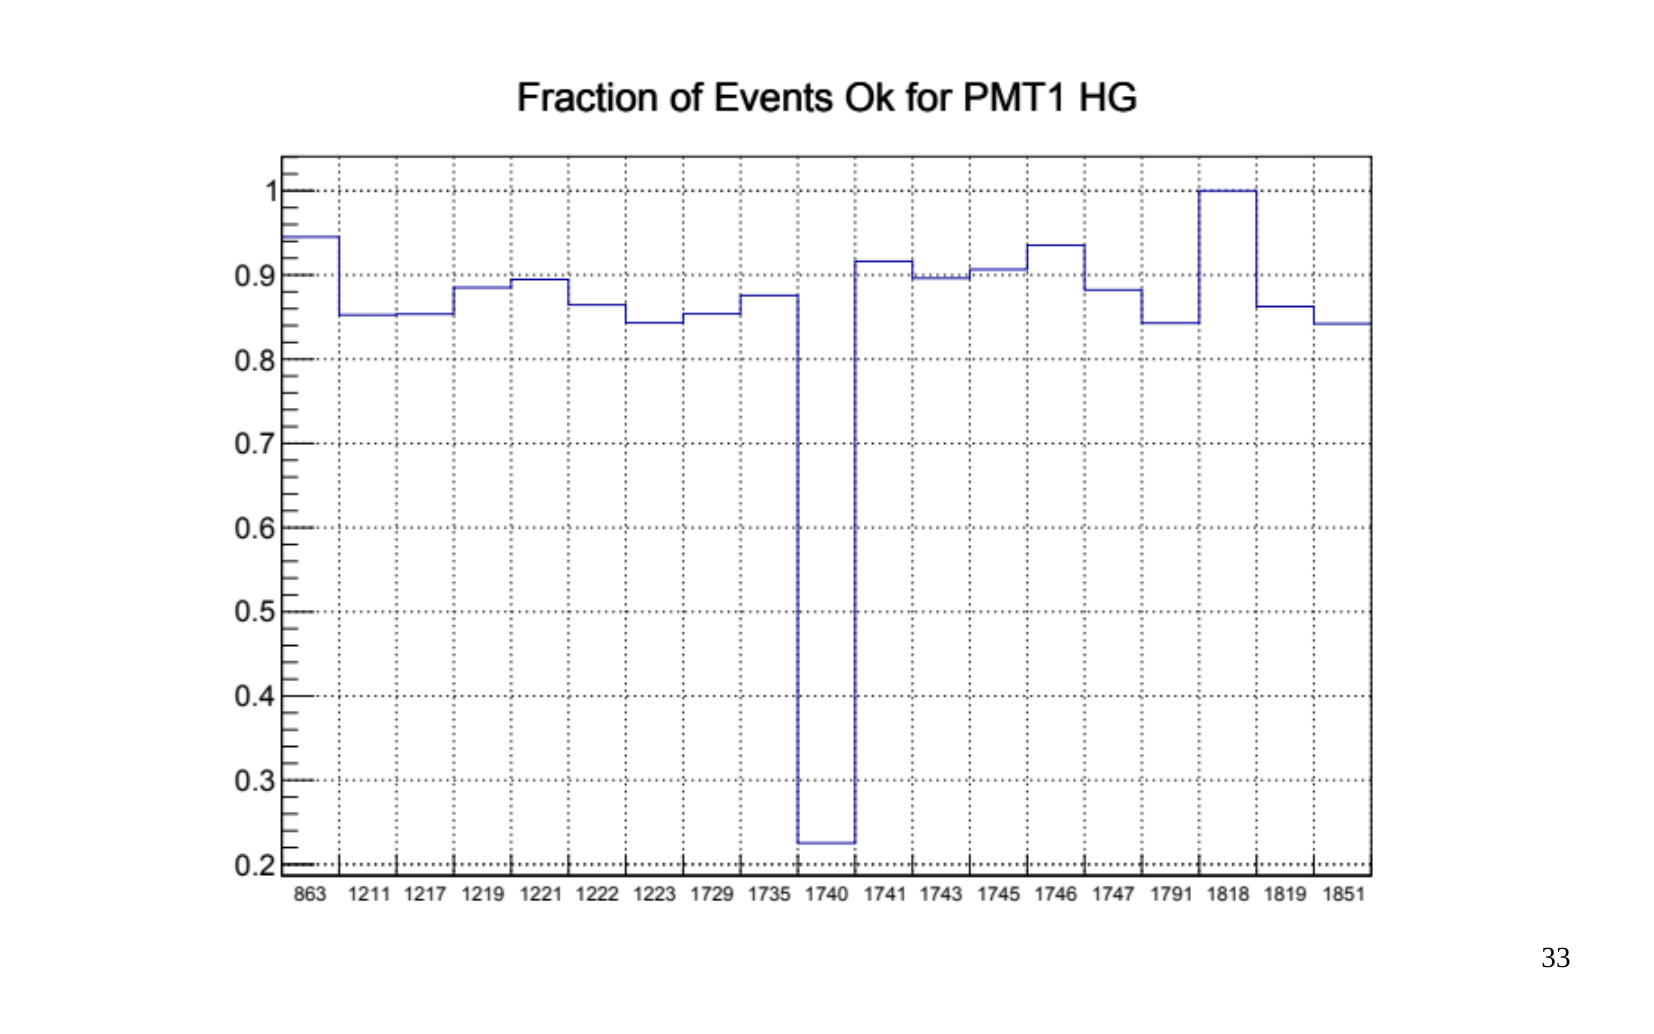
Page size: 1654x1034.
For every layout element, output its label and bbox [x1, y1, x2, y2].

picture [146, 68, 1508, 966]
